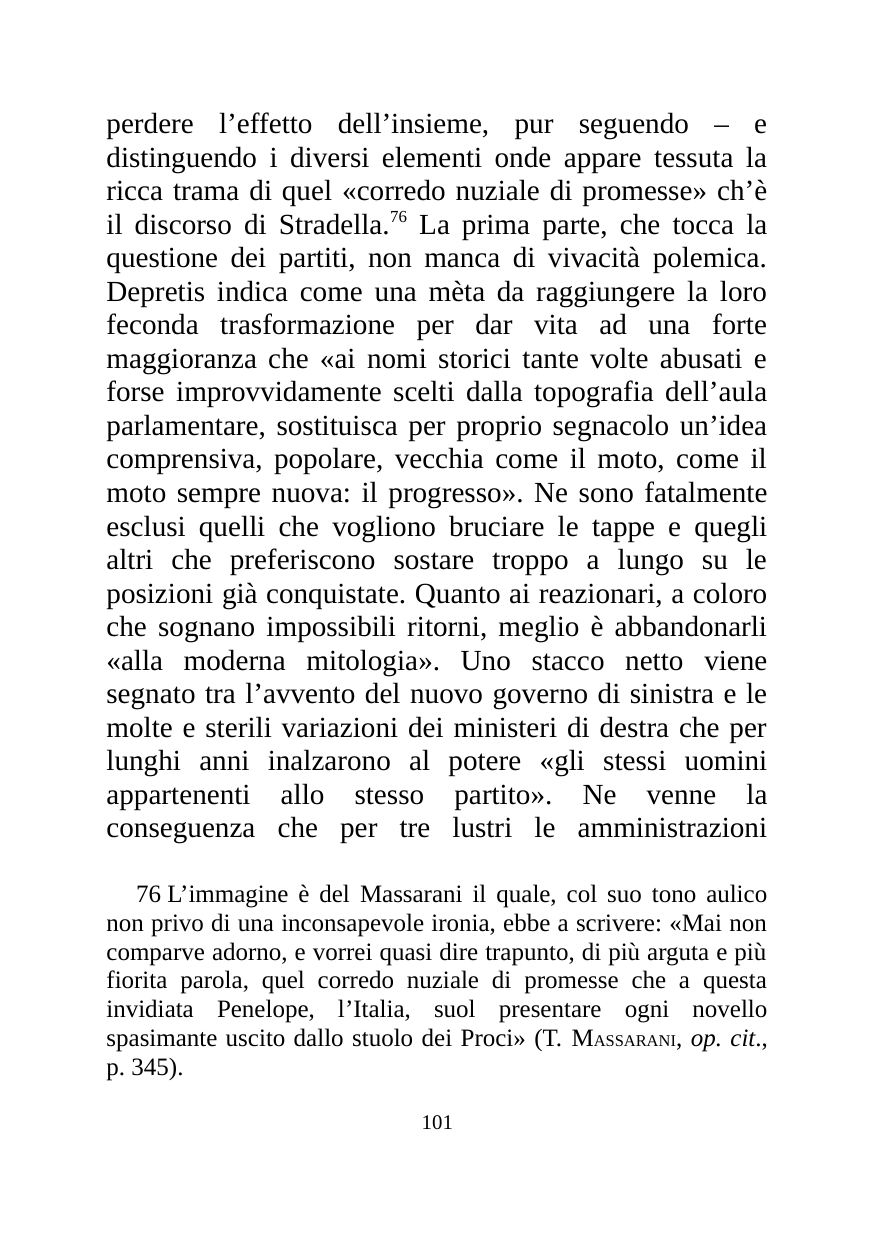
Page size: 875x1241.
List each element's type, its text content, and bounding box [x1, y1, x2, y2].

text L’immagine è del Massarani il quale, col suo tono aulico non privo di una inconsapevole ironia, ebbe a scrivere: «Mai non comparve adorno, e vorrei quasi dire trapunto, di più arguta e più fiorita parola, quel corredo nuziale di promesse che a questa invidiata Penelope, l’Italia, suol presentare ogni novello spasimante uscito dallo stuolo dei Proci» (T. Massarani, op. cit., p. 345). [106, 879, 768, 1080]
text perdere l’effetto dell’insieme, pur seguendo – e distinguendo i diversi elementi onde appare tessuta la ricca trama di quel «corredo nuziale di promesse» ch’è il discorso di Stradella. La prima parte, che tocca la questione dei partiti, non manca di vivacità polemica. Depretis indica come una mèta da raggiungere la loro feconda trasformazione per dar vita ad una forte maggioranza che «ai nomi storici tante volte abusati e forse improvvidamente scelti dalla topografia dell’aula parlamentare, sostituisca per proprio segnacolo un’idea comprensiva, popolare, vecchia come il moto, come il moto sempre nuova: il progresso». Ne sono fatalmente esclusi quelli che vogliono bruciare le tappe e quegli altri che preferiscono sostare troppo a lungo su le posizioni già conquistate. Quanto ai reazionari, a coloro che sognano impossibili ritorni, meglio è abbandonarli «alla moderna mitologia». Uno stacco netto viene segnato tra l’avvento del nuovo governo di sinistra e le molte e sterili variazioni dei ministeri di destra che per lunghi anni inalzarono al potere «gli stessi uomini appartenenti allo stesso partito». Ne venne la conseguenza che per tre lustri le amministrazioni [106, 106, 768, 844]
